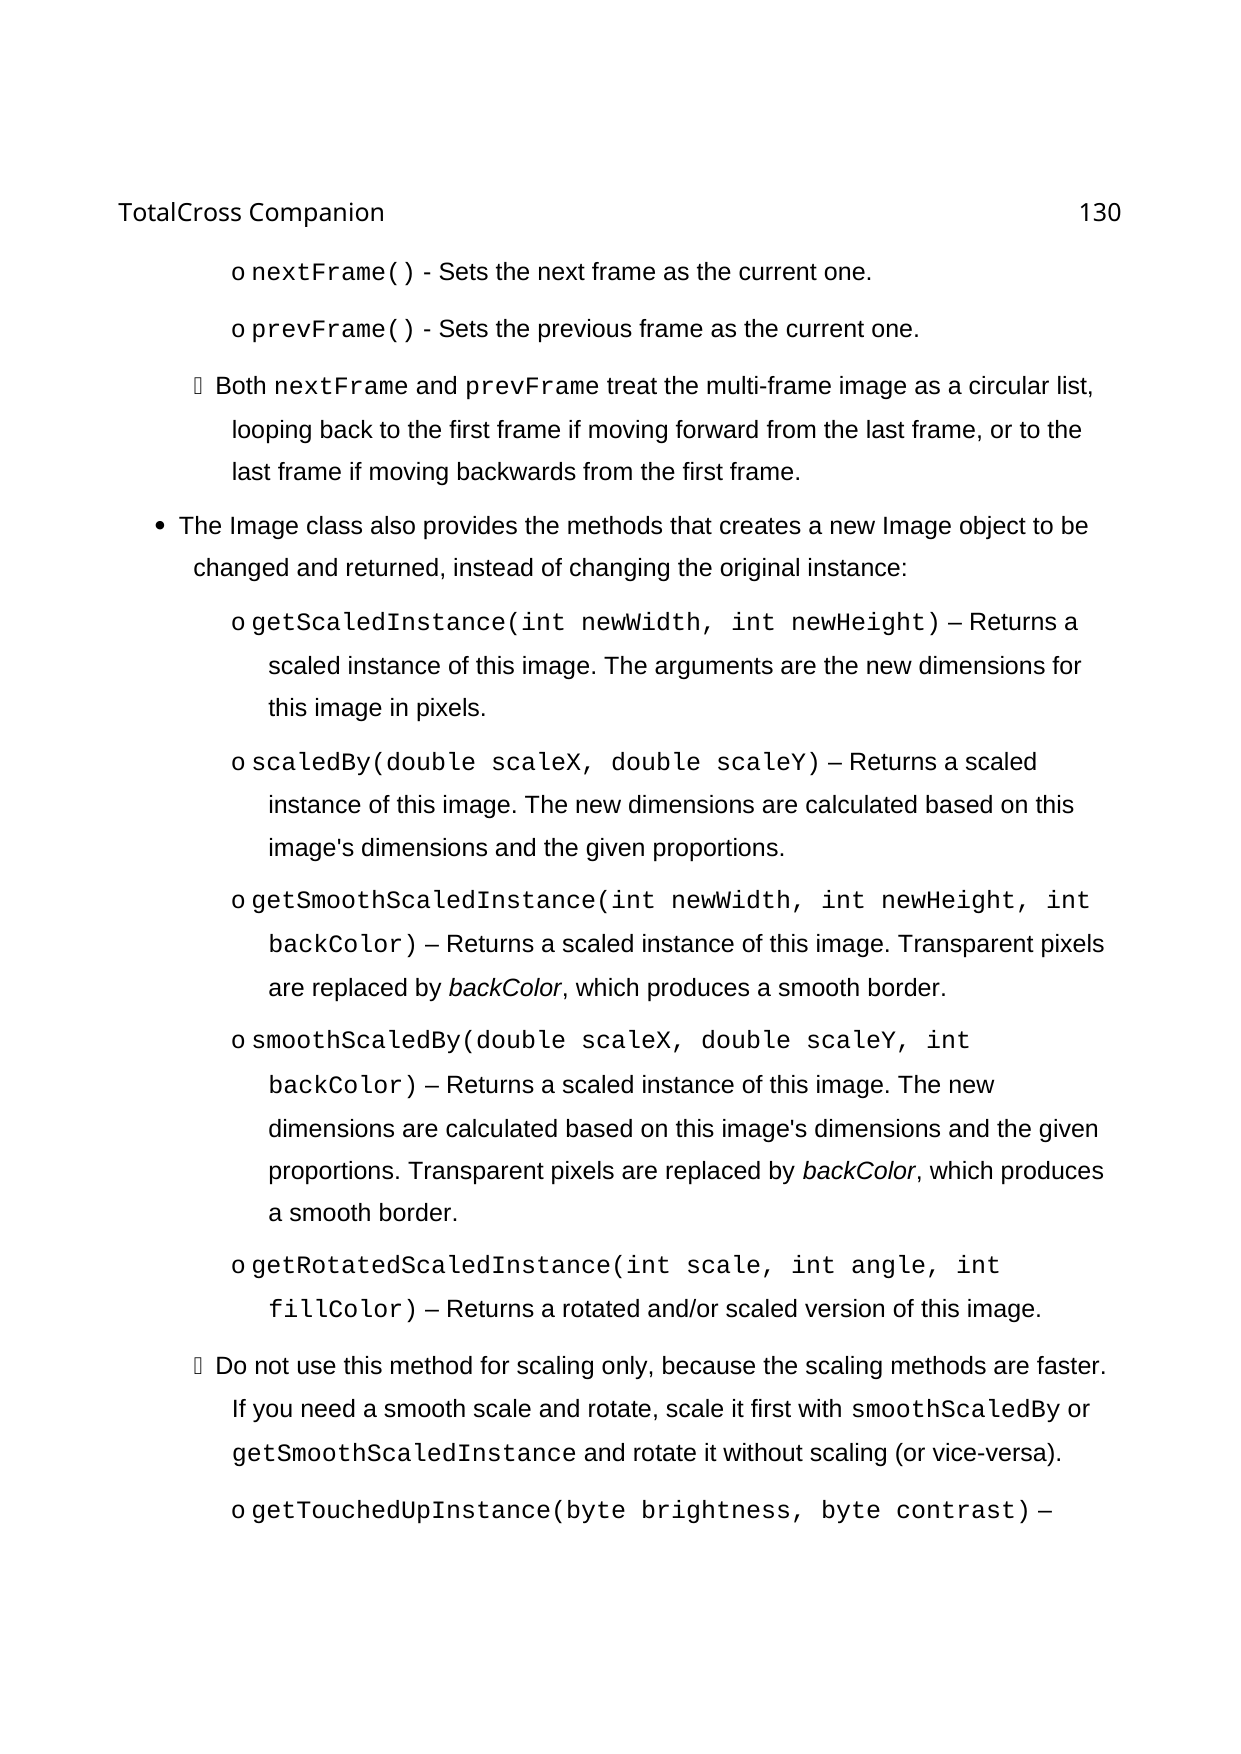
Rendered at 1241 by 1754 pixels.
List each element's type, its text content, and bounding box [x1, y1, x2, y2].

list getRotatedScaledInstance(int scale, int angle, int fillColor) – Returns a rotated and/or scaled version of this image. [231, 1252, 1122, 1325]
list getTouchedUpInstance(byte brightness, byte contrast) – [231, 1496, 1122, 1526]
list scaledBy(double scaleX, double scaleY) – Returns a scaled instance of this image. The new dimensions are calculated based on this image's dimensions and the given proportions. [231, 747, 1122, 861]
list prevFrame() - Sets the previous frame as the current one. [231, 315, 1122, 345]
list The Image class also provides the methods that creates a new Image object to be changed and returned, instead of changing the original instance: [156, 512, 1122, 582]
list Do not use this method for scaling only, because the scaling methods are faster. If you need a smooth scale and rotate, scale it first with smoothScaledBy or getSmoothScaledInstance and rotate it without scaling (or vice-versa). [194, 1352, 1122, 1469]
list getScaledInstance(int newWidth, int newHeight) – Returns a scaled instance of this image. The arguments are the new dimensions for this image in pixels. [231, 608, 1122, 722]
list smoothScaledBy(double scaleX, double scaleY, int backColor) – Returns a scaled instance of this image. The new dimensions are calculated based on this image's dimensions and the given proportions. Transparent pixels are replaced by backColor, which produces a smooth border. [231, 1028, 1122, 1227]
list getSmoothScaledInstance(int newWidth, int newHeight, int backColor) – Returns a scaled instance of this image. Transparent pixels are replaced by backColor, which produces a smooth border. [231, 887, 1122, 1002]
list Both nextFrame and prevFrame treat the multi-frame image as a circular list, looping back to the first frame if moving forward from the last frame, or to the last frame if moving backwards from the first frame. [194, 372, 1122, 486]
list nextFrame() - Sets the next frame as the current one. [231, 258, 1122, 288]
